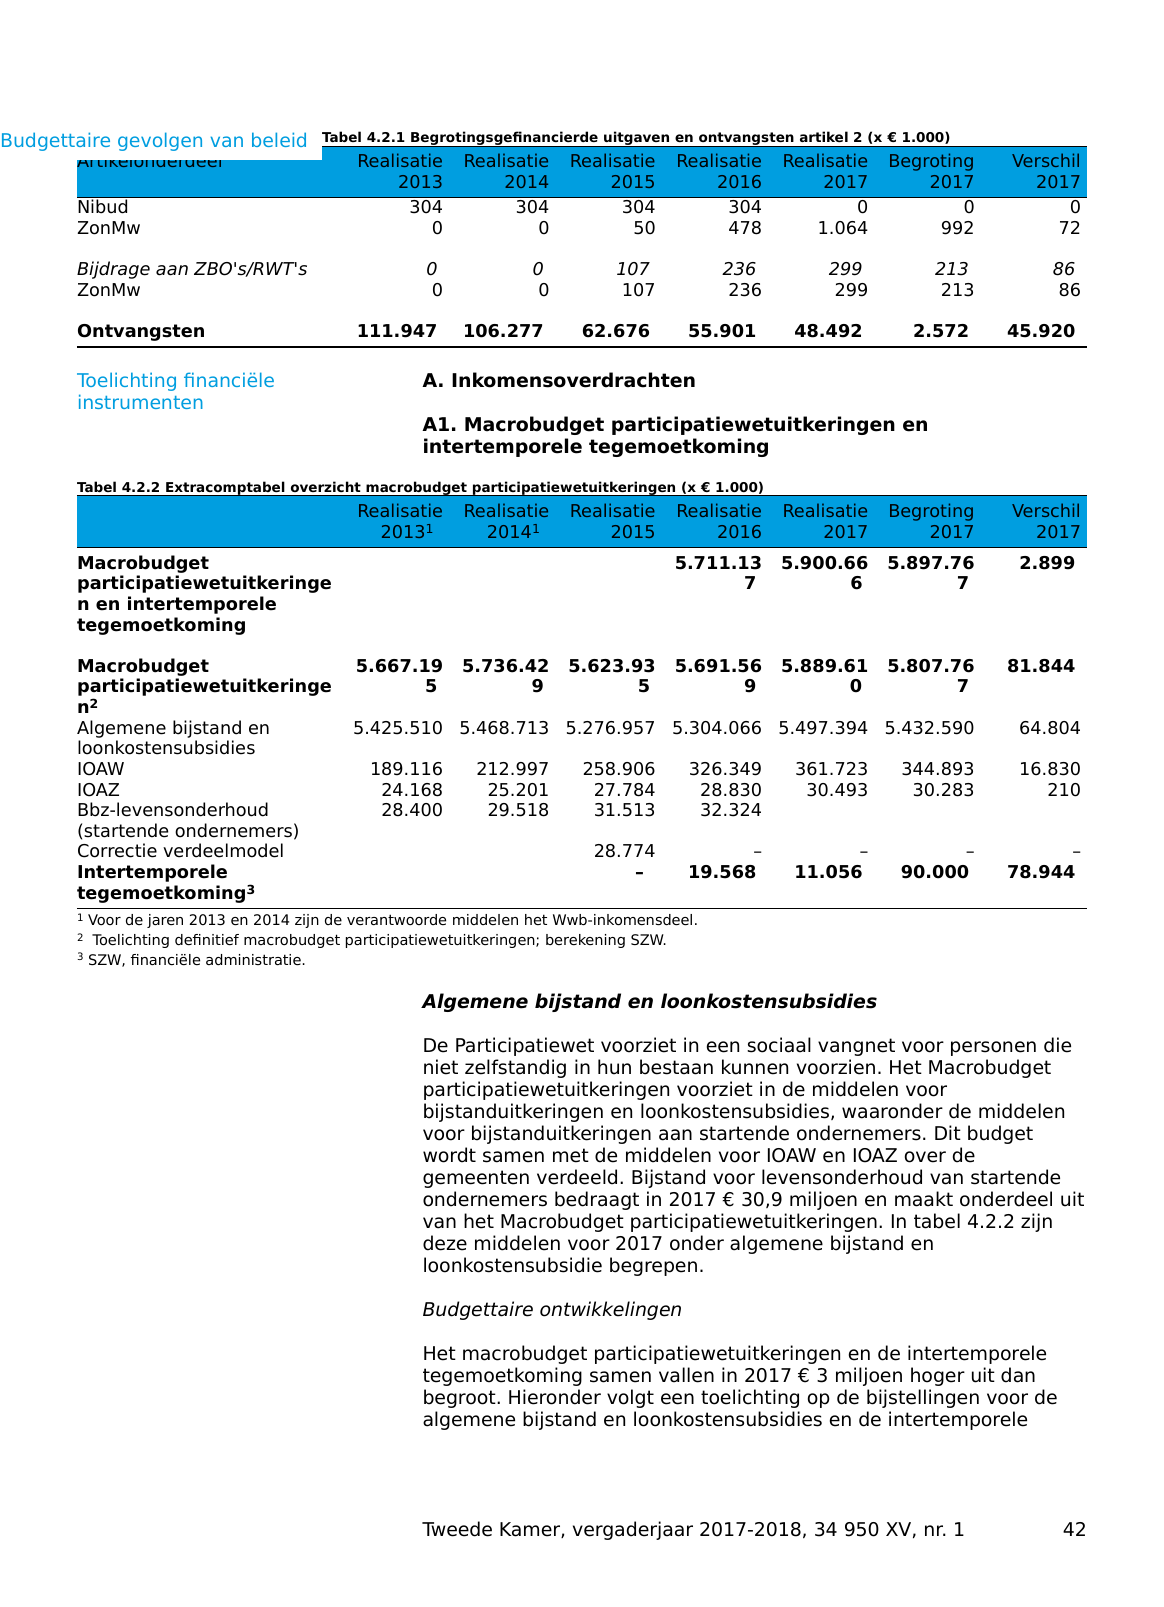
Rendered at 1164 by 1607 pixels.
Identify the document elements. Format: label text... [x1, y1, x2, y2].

subtitle Algemene bijstand en loonkostensubsidies [422, 991, 1087, 1013]
table_cell – [768, 841, 874, 862]
table_cell 30.493 [768, 780, 874, 800]
table_cell – [661, 841, 768, 862]
table_cell 86 [980, 259, 1087, 280]
table_cell Bijdrage aan ZBO's/RWT's [77, 259, 342, 280]
table_cell 299 [768, 259, 874, 280]
table_cell [77, 635, 342, 656]
table_cell [768, 635, 874, 656]
table_cell [874, 239, 980, 259]
subtitle A1. Macrobudget participatiewetuitkeringen en intertemporele tegemoetkoming [422, 414, 1087, 458]
table_cell 213 [874, 259, 980, 280]
table_cell [449, 635, 555, 656]
table_cell [343, 239, 449, 259]
table_cell [980, 800, 1087, 841]
table_cell 0 [343, 259, 449, 280]
subtitle A. Inkomensoverdrachten [422, 369, 1087, 392]
table_cell 478 [661, 218, 768, 238]
table_cell [980, 300, 1087, 321]
table_cell Artikelonderdeel [77, 147, 342, 197]
table_cell 28.774 [555, 841, 661, 862]
table_cell [77, 239, 342, 259]
table_cell [768, 239, 874, 259]
table_cell 28.400 [343, 800, 449, 841]
table_cell Algemene bijstand en loonkostensubsidies [77, 718, 342, 759]
table_cell 5.425.510 [343, 718, 449, 759]
table_cell 344.893 [874, 759, 980, 779]
table_cell IOAZ [77, 780, 342, 800]
table_cell Realisatie 2015 [555, 496, 661, 547]
table_cell 5.691.569 [661, 656, 768, 718]
table_cell [449, 239, 555, 259]
table_cell 189.116 [343, 759, 449, 779]
table_cell Macrobudget participatiewetuitkeringen en intertemporele tegemoetkoming [77, 548, 342, 635]
table_cell 213 [874, 280, 980, 300]
table_cell ZonMw [77, 280, 342, 300]
table_cell 30.283 [874, 780, 980, 800]
table_cell 0 [449, 218, 555, 238]
table_cell – [874, 841, 980, 862]
table_cell 258.906 [555, 759, 661, 779]
table_cell 62.676 [555, 321, 661, 346]
table_cell 361.723 [768, 759, 874, 779]
table_cell [343, 841, 449, 862]
table_cell 81.844 [980, 656, 1087, 718]
table_cell 210 [980, 780, 1087, 800]
table_cell [449, 548, 555, 635]
table_cell 236 [661, 259, 768, 280]
table_cell 0 [980, 198, 1087, 218]
table_cell [661, 239, 768, 259]
table_cell 212.997 [449, 759, 555, 779]
table_cell 78.944 [980, 862, 1087, 908]
table_cell 72 [980, 218, 1087, 238]
table_cell 86 [980, 280, 1087, 300]
table_cell 45.920 [980, 321, 1087, 346]
table_cell 0 [874, 198, 980, 218]
table_cell 5.276.957 [555, 718, 661, 759]
text Toelichting financiële instrumenten [77, 369, 399, 413]
table_cell 1 Voor de jaren 2013 en 2014 zijn de verantwoorde middelen het Wwb-inkomensdeel. 2 Toelichting definitief macrobudget participatiewetuitkeringen; berekening SZW. 3 SZW, financiële administratie. [77, 909, 1087, 968]
table_cell ZonMw [77, 218, 342, 238]
table_cell [555, 635, 661, 656]
table_cell 5.807.767 [874, 656, 980, 718]
table_cell [980, 635, 1087, 656]
table_cell 31.513 [555, 800, 661, 841]
table_cell 16.830 [980, 759, 1087, 779]
table_cell 107 [555, 280, 661, 300]
table_cell [77, 496, 342, 547]
subtitle Budgettaire ontwikkelingen [422, 1299, 1087, 1321]
table_cell [343, 862, 449, 908]
table_cell 299 [768, 280, 874, 300]
table_cell [449, 841, 555, 862]
table_cell Realisatie 20141 [449, 496, 555, 547]
table_cell [874, 300, 980, 321]
table_cell Verschil 2017 [980, 496, 1087, 547]
table_cell 304 [661, 198, 768, 218]
table_cell [874, 635, 980, 656]
table_cell 5.432.590 [874, 718, 980, 759]
table_cell [768, 800, 874, 841]
table_cell 55.901 [661, 321, 768, 346]
table_cell 5.900.666 [768, 548, 874, 635]
table_cell 5.736.429 [449, 656, 555, 718]
table_cell 32.324 [661, 800, 768, 841]
table_cell 0 [343, 280, 449, 300]
table_cell 992 [874, 218, 980, 238]
table_cell 48.492 [768, 321, 874, 346]
table_cell Ontvangsten [77, 321, 342, 346]
table_cell 106.277 [449, 321, 555, 346]
table_cell 304 [343, 198, 449, 218]
table_cell [449, 862, 555, 908]
table_cell 304 [449, 198, 555, 218]
table_cell Macrobudget participatiewetuitkeringen2 [77, 656, 342, 718]
table_cell 64.804 [980, 718, 1087, 759]
table_cell [449, 300, 555, 321]
table_cell [661, 635, 768, 656]
table_cell Realisatie 2017 [768, 147, 874, 197]
text De Participatiewet voorziet in een sociaal vangnet voor personen die niet zelfstandig in hun bestaan kunnen voorzien. Het Macrobudget participatiewetuitkeringen voorziet in de middelen voor bijstanduitkeringen en loonkostensubsidies, waaronder de middelen voor bijstanduitkeringen aan startende ondernemers. Dit budget wordt samen met de middelen voor IOAW en IOAZ over de gemeenten verdeeld. Bijstand voor levensonderhoud van startende ondernemers bedraagt in 2017 € 30,9 miljoen en maakt onderdeel uit van het Macrobudget participatiewetuitkeringen. In tabel 4.2.2 zijn deze middelen voor 2017 onder algemene bijstand en loonkostensubsidie begrepen. [422, 1035, 1087, 1277]
table_header Tabel 4.2.1 Begrotingsgefinancierde uitgaven en ontvangsten artikel 2 (x € 1.000) [0, 130, 1087, 160]
table_cell 2.572 [874, 321, 980, 346]
text Het macrobudget participatiewetuitkeringen en de intertemporele tegemoetkoming samen vallen in 2017 € 3 miljoen hoger uit dan begroot. Hieronder volgt een toelichting op de bijstellingen voor de algemene bijstand en loonkostensubsidies en de intertemporele [422, 1343, 1087, 1431]
table_cell 5.667.195 [343, 656, 449, 718]
table_cell [555, 300, 661, 321]
table_cell 5.497.394 [768, 718, 874, 759]
table_cell 11.056 [768, 862, 874, 908]
table_cell 5.897.767 [874, 548, 980, 635]
table_cell [874, 800, 980, 841]
table_cell [555, 239, 661, 259]
table_cell 2.899 [980, 548, 1087, 635]
table_cell Realisatie 2014 [449, 147, 555, 197]
table_cell [343, 300, 449, 321]
table_cell – [980, 841, 1087, 862]
table_cell – [555, 862, 661, 908]
table_cell 0 [449, 280, 555, 300]
table_cell Begroting 2017 [874, 147, 980, 197]
table_cell 19.568 [661, 862, 768, 908]
table_cell 5.623.935 [555, 656, 661, 718]
table_cell [343, 548, 449, 635]
table_cell 1.064 [768, 218, 874, 238]
table_cell Nibud [77, 198, 342, 218]
table_cell 5.468.713 [449, 718, 555, 759]
table_cell 24.168 [343, 780, 449, 800]
table_cell 5.711.137 [661, 548, 768, 635]
table_cell [768, 300, 874, 321]
table_cell Realisatie 2013 [343, 147, 449, 197]
table_cell 27.784 [555, 780, 661, 800]
table_cell [343, 635, 449, 656]
table_cell 107 [555, 259, 661, 280]
table_cell [661, 300, 768, 321]
table_cell [555, 548, 661, 635]
table_header Tabel 4.2.2 Extracomptabel overzicht macrobudget participatiewetuitkeringen (x € 1.000) [77, 480, 1087, 495]
table_cell 236 [661, 280, 768, 300]
table_cell 111.947 [343, 321, 449, 346]
table_cell Realisatie 2015 [555, 147, 661, 197]
table_cell Verschil 2017 [980, 147, 1087, 197]
table_cell Realisatie 20131 [343, 496, 449, 547]
table_cell 90.000 [874, 862, 980, 908]
table_cell Begroting 2017 [874, 496, 980, 547]
table_cell 0 [449, 259, 555, 280]
table_cell Realisatie 2016 [661, 496, 768, 547]
table_cell [77, 300, 342, 321]
table_cell 28.830 [661, 780, 768, 800]
table_cell 304 [555, 198, 661, 218]
table_cell 0 [343, 218, 449, 238]
table_cell Realisatie 2017 [768, 496, 874, 547]
table_cell 29.518 [449, 800, 555, 841]
table_cell 5.889.610 [768, 656, 874, 718]
table_cell 50 [555, 218, 661, 238]
table_cell Correctie verdeelmodel [77, 841, 342, 862]
table_cell [980, 239, 1087, 259]
table_cell 25.201 [449, 780, 555, 800]
table_cell Intertemporele tegemoetkoming3 [77, 862, 342, 908]
table_cell 0 [768, 198, 874, 218]
table_cell Realisatie 2016 [661, 147, 768, 197]
table_cell Bbz-levensonderhoud (startende ondernemers) [77, 800, 342, 841]
table_cell IOAW [77, 759, 342, 779]
table_cell 5.304.066 [661, 718, 768, 759]
table_cell 326.349 [661, 759, 768, 779]
